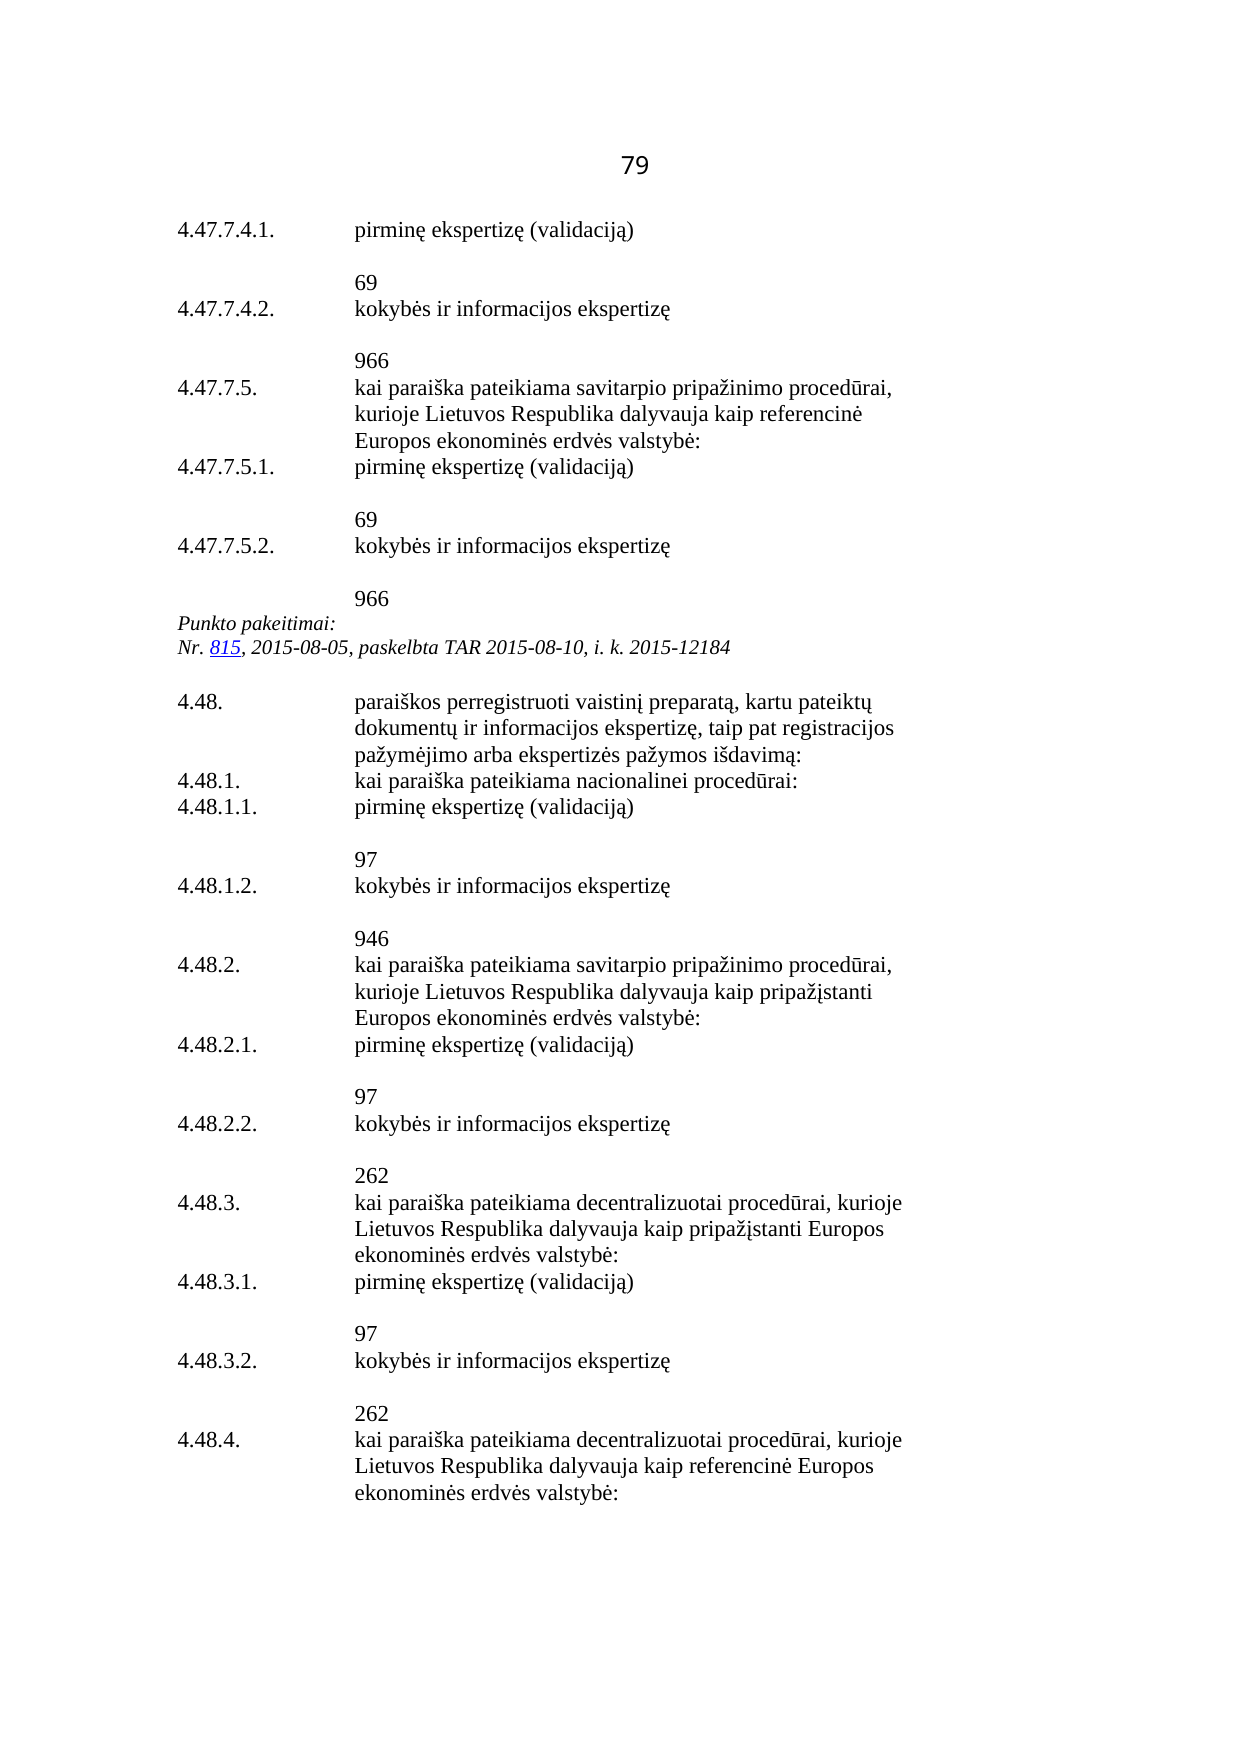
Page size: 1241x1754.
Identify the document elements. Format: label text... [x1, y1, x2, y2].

text 4.47.7.5. kai paraiška pateikiama savitarpio pripažinimo procedūrai, [177, 374, 945, 400]
text 4.47.7.4.2. kokybės ir informacijos ekspertizę 966 [177, 295, 945, 374]
text 4.48.3.2. kokybės ir informacijos ekspertizę 262 [177, 1347, 945, 1426]
text Nr. 815, 2015-08-05, paskelbta TAR 2015-08-10, i. k. 2015-12184 [177, 635, 1093, 659]
text 4.48.2. kai paraiška pateikiama savitarpio pripažinimo procedūrai, [177, 952, 945, 978]
text 4.48.1.1. pirminę ekspertizę (validaciją) 97 [177, 793, 945, 872]
text 4.48.3.1. pirminę ekspertizę (validaciją) 97 [177, 1268, 945, 1347]
text 4.48.2.1. pirminę ekspertizę (validaciją) 97 [177, 1031, 945, 1110]
text ekonominės erdvės valstybė: [354, 1479, 945, 1505]
text 4.47.7.5.2. kokybės ir informacijos ekspertizę 966 [177, 532, 945, 611]
text 4.48. paraiškos perregistruoti vaistinį preparatą, kartu pateiktų [177, 688, 945, 714]
text kurioje Lietuvos Respublika dalyvauja kaip pripažįstanti [354, 978, 945, 1004]
text Europos ekonominės erdvės valstybė: [354, 1004, 945, 1031]
text dokumentų ir informacijos ekspertizę, taip pat registracijos [354, 714, 945, 741]
text Lietuvos Respublika dalyvauja kaip pripažįstanti Europos [354, 1215, 945, 1241]
text 4.47.7.4.1. pirminę ekspertizę (validaciją) 69 [177, 216, 945, 295]
text Lietuvos Respublika dalyvauja kaip referencinė Europos [354, 1452, 945, 1479]
text 4.48.4. kai paraiška pateikiama decentralizuotai procedūrai, kurioje [177, 1426, 945, 1452]
text ekonominės erdvės valstybė: [354, 1241, 945, 1268]
text 4.48.1.2. kokybės ir informacijos ekspertizę 946 [177, 872, 945, 952]
text kurioje Lietuvos Respublika dalyvauja kaip referencinė [354, 400, 945, 427]
text 4.48.1. kai paraiška pateikiama nacionalinei procedūrai: [177, 767, 945, 793]
text pažymėjimo arba ekspertizės pažymos išdavimą: [354, 741, 945, 767]
text 4.48.3. kai paraiška pateikiama decentralizuotai procedūrai, kurioje [177, 1189, 945, 1215]
text 4.47.7.5.1. pirminę ekspertizę (validaciją) 69 [177, 453, 945, 532]
text Europos ekonominės erdvės valstybė: [354, 427, 945, 453]
text Punkto pakeitimai: [177, 611, 1093, 635]
text 4.48.2.2. kokybės ir informacijos ekspertizę 262 [177, 1110, 945, 1189]
